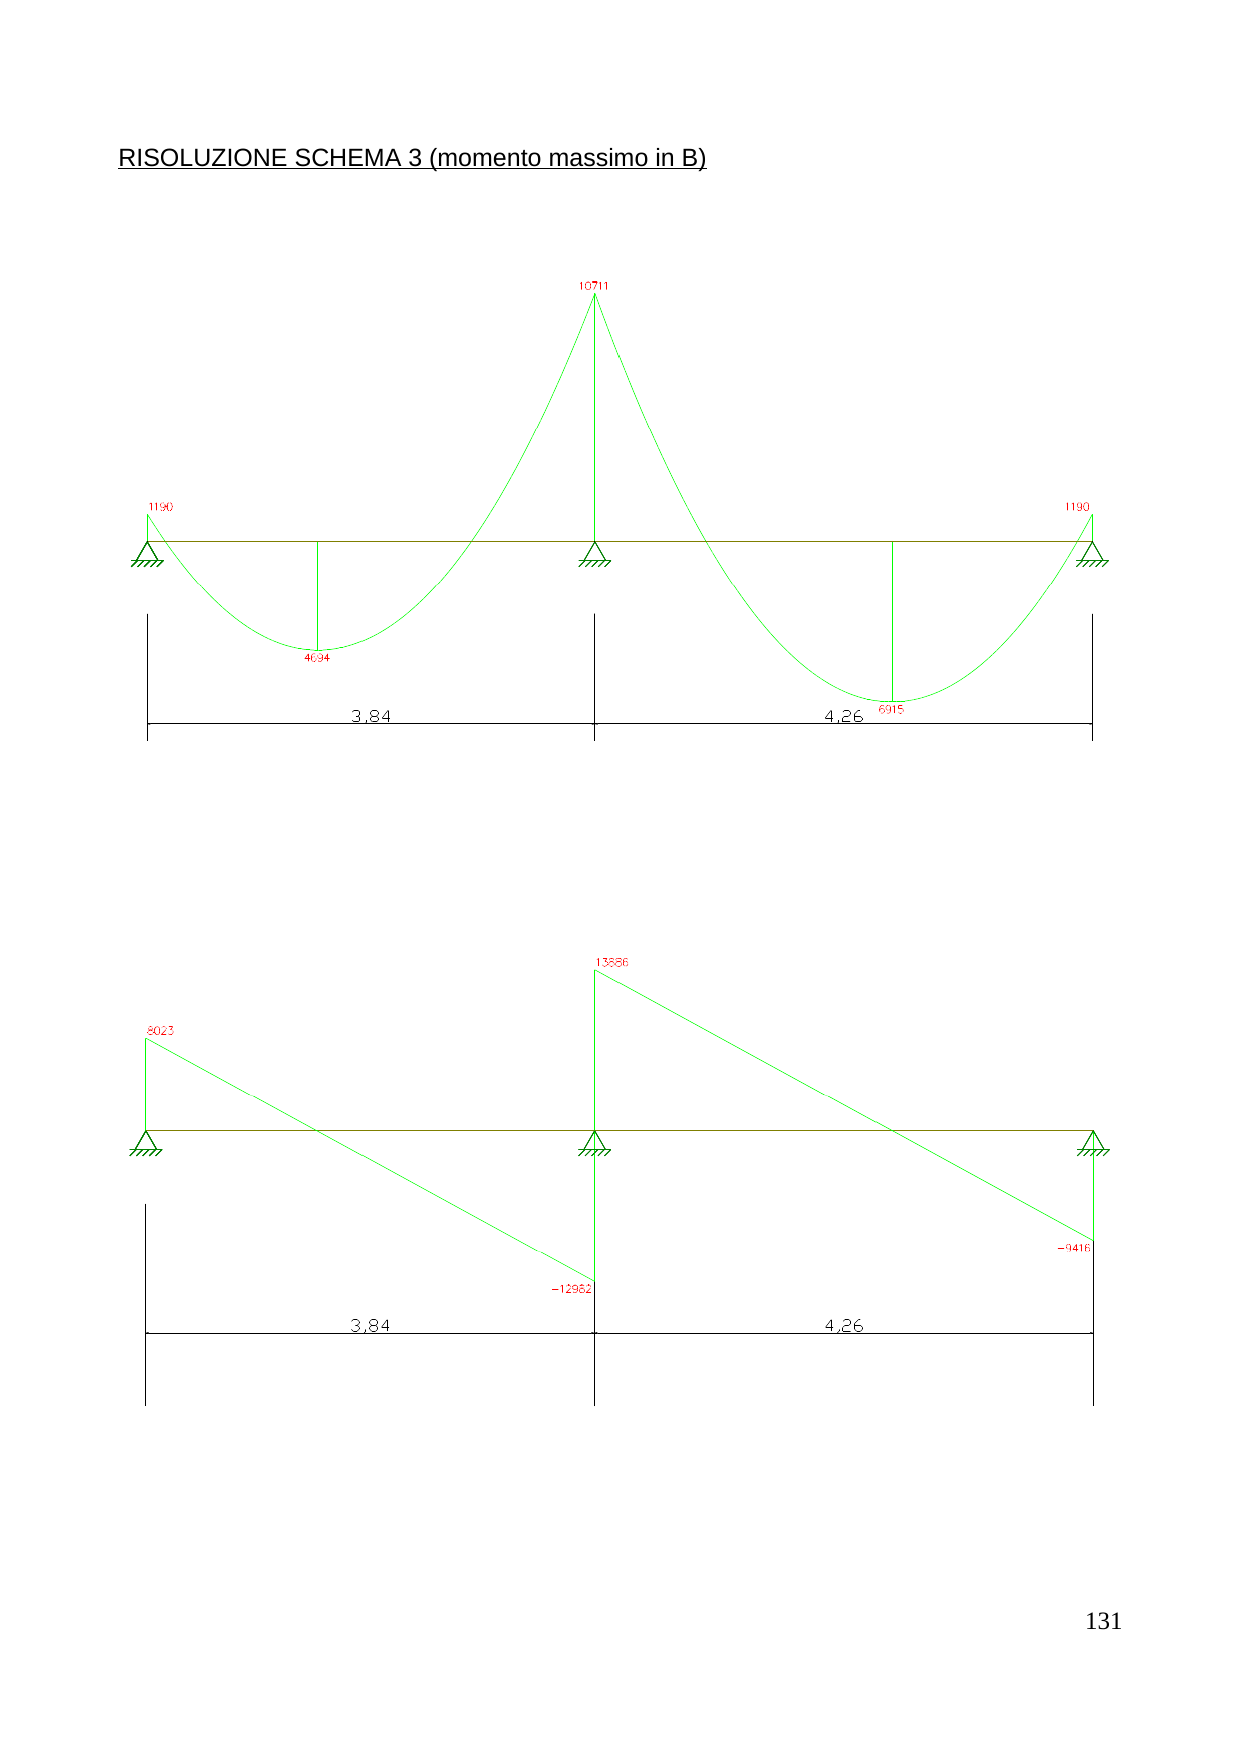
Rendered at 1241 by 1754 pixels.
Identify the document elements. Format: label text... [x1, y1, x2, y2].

subtitle RISOLUZIONE SCHEMA 3 (momento massimo in B) [118, 143, 1122, 172]
